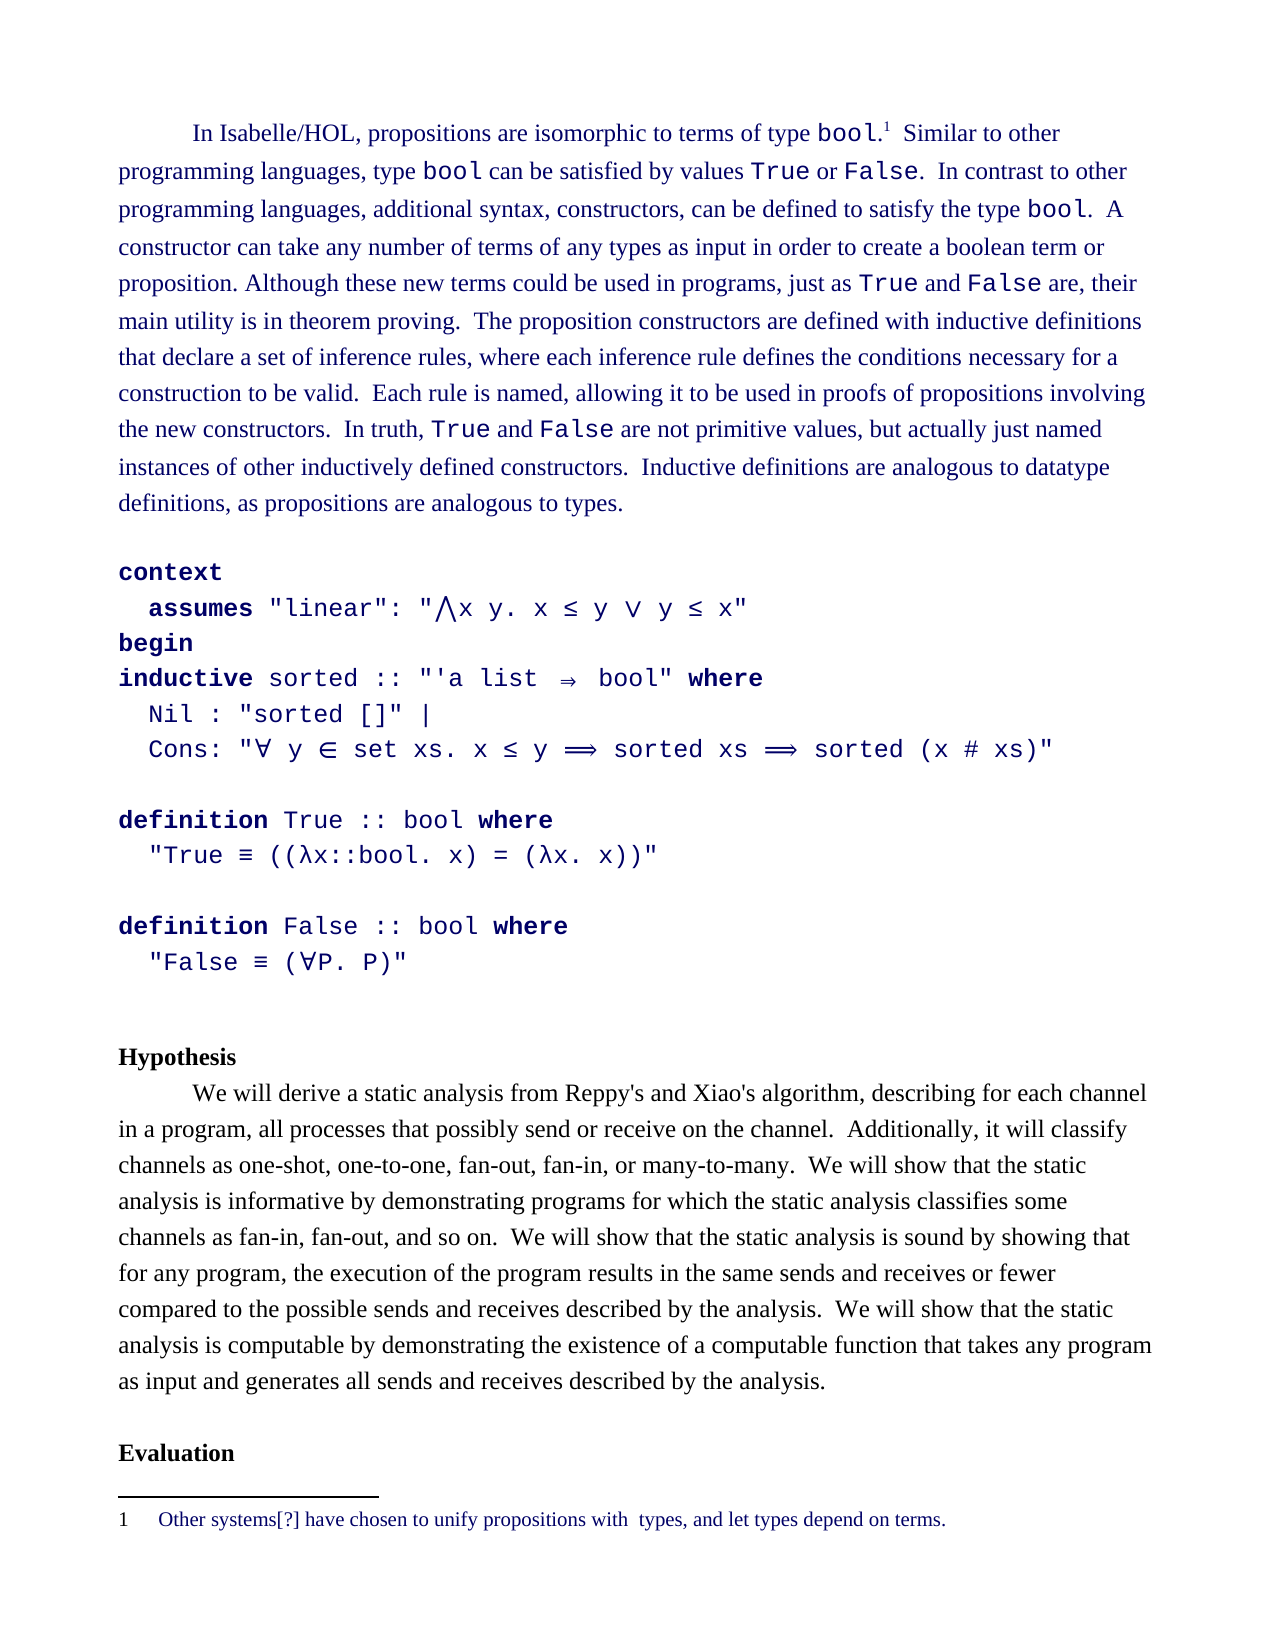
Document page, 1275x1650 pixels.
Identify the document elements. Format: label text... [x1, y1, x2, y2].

text begin [118, 631, 1157, 659]
text Hypothesis [118, 1042, 1157, 1071]
text "False ≡ (∀P. P)" [118, 949, 1157, 978]
text context [118, 560, 1157, 588]
text definition False :: bool where [118, 914, 1157, 942]
text Cons: "∀ y ∈ set xs. x ≤ y ⟹ sorted xs ⟹ sorted (x # xs)" [118, 737, 1157, 765]
text Evaluation [118, 1438, 1157, 1466]
text inductive sorted :: "'a list ⇒ bool" where [118, 666, 1157, 694]
text assumes "linear": "⋀x y. x ≤ y ∨ y ≤ x" [118, 595, 1157, 623]
text Other systems[?] have chosen to unify propositions with types, and let types depend on terms. [118, 1503, 1157, 1532]
text We will derive a static analysis from Reppy's and Xiao's algorithm, describing for each channel in a program, all processes that possibly send or receive on the channel. Additionally, it will classify channels as one-shot, one-to-one, fan-out, fan-in, or many-to-many. We will show that the static analysis is informative by demonstrating programs for which the static analysis classifies some channels as fan-in, fan-out, and so on. We will show that the static analysis is sound by showing that for any program, the execution of the program results in the same sends and receives or fewer compared to the possible sends and receives described by the analysis. We will show that the static analysis is computable by demonstrating the existence of a computable function that takes any program as input and generates all sends and receives described by the analysis. [118, 1078, 1157, 1394]
text Nil : "sorted []" | [118, 701, 1157, 730]
text definition True :: bool where [118, 808, 1157, 836]
text In Isabelle/HOL, propositions are isomorphic to terms of type bool. Similar to other programming languages, type bool can be satisfied by values True or False. In contrast to other programming languages, additional syntax, constructors, can be defined to satisfy the type bool. A constructor can take any number of terms of any types as input in order to create a boolean term or proposition. Although these new terms could be used in programs, just as True and False are, their main utility is in theorem proving. The proposition constructors are defined with inductive definitions that declare a set of inference rules, where each inference rule defines the conditions necessary for a construction to be valid. Each rule is named, allowing it to be used in proofs of propositions involving the new constructors. In truth, True and False are not primitive values, but actually just named instances of other inductively defined constructors. Inductive definitions are analogous to datatype definitions, as propositions are analogous to types. [118, 118, 1157, 517]
text "True ≡ ((λx::bool. x) = (λx. x))" [118, 843, 1157, 871]
